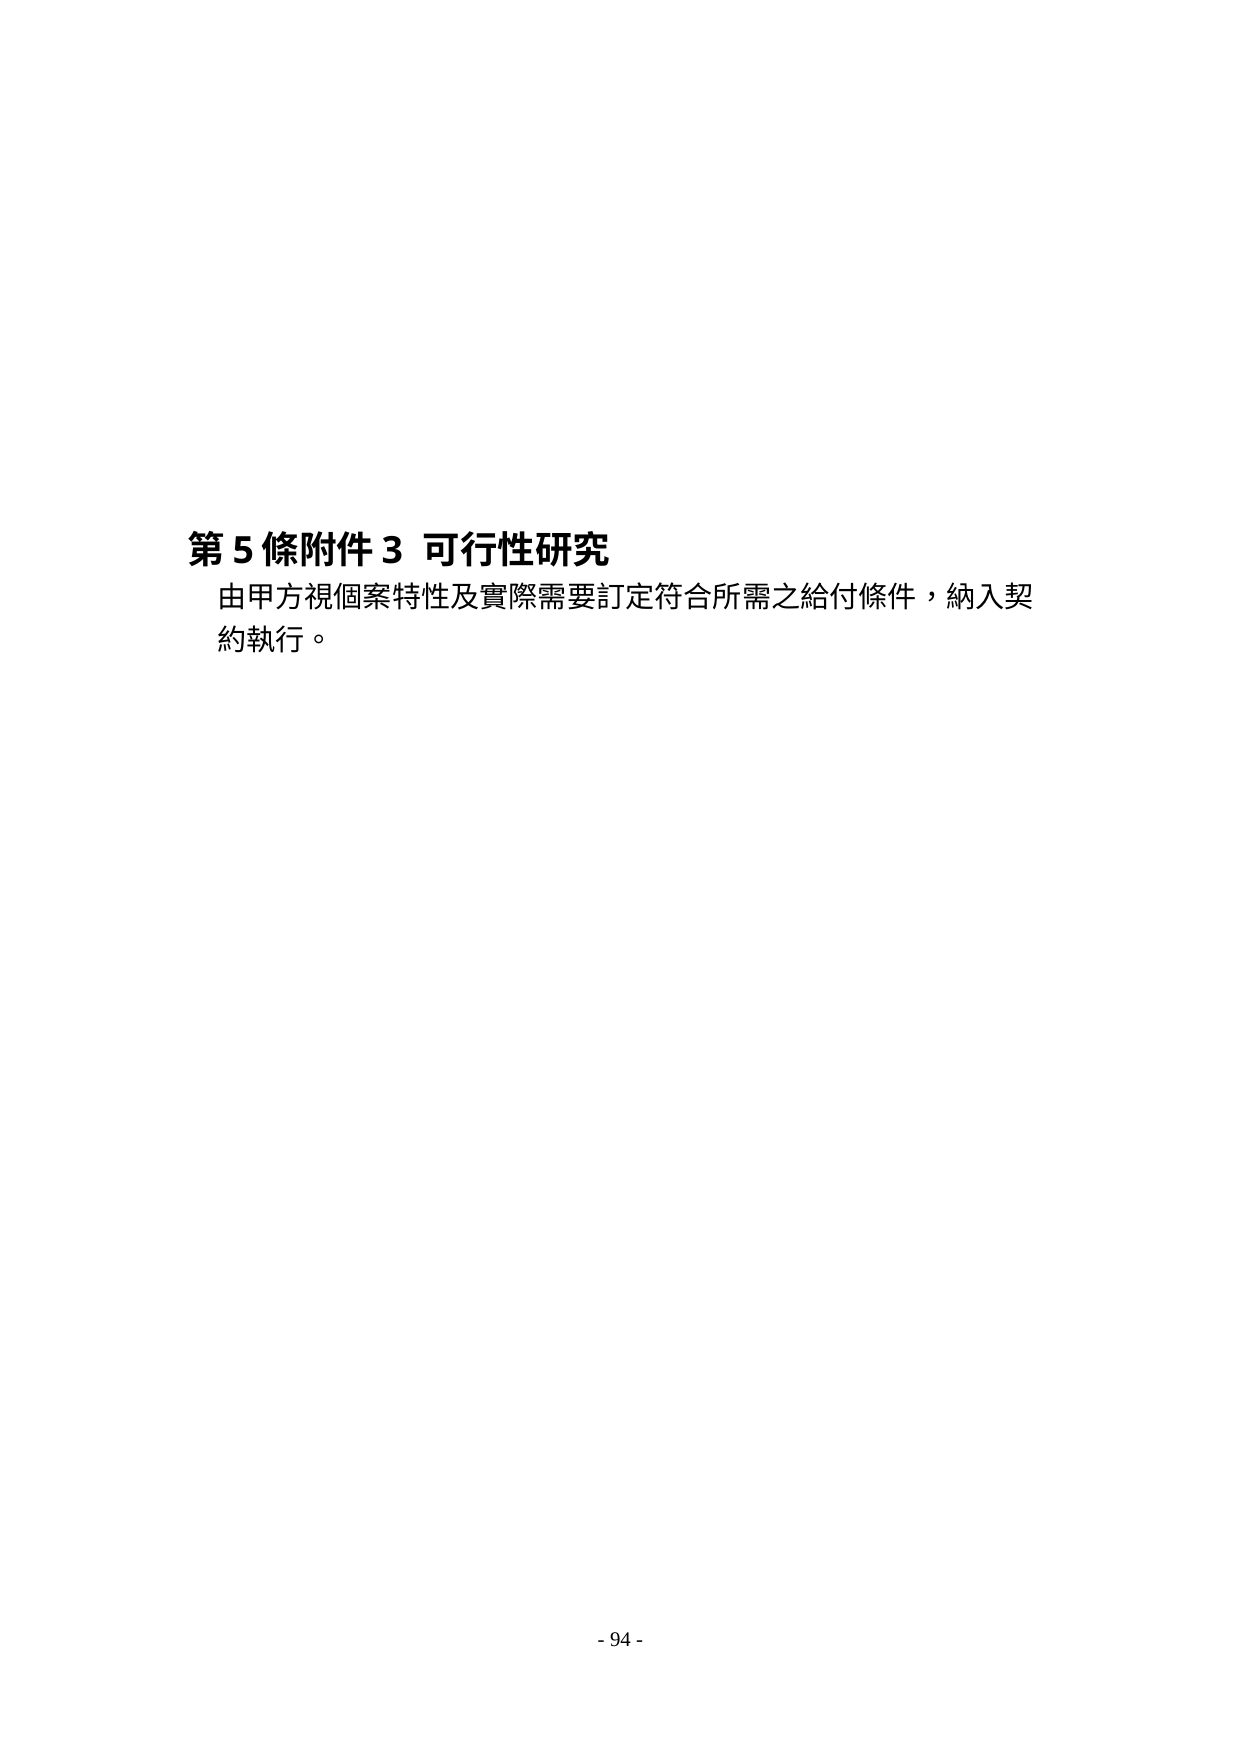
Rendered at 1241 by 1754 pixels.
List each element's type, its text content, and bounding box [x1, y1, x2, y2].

text 第5條附件3 可行性研究 [187, 522, 1053, 574]
text 由甲方視個案特性及實際需要訂定符合所需之給付條件，納入契約執行。 [217, 574, 1053, 658]
